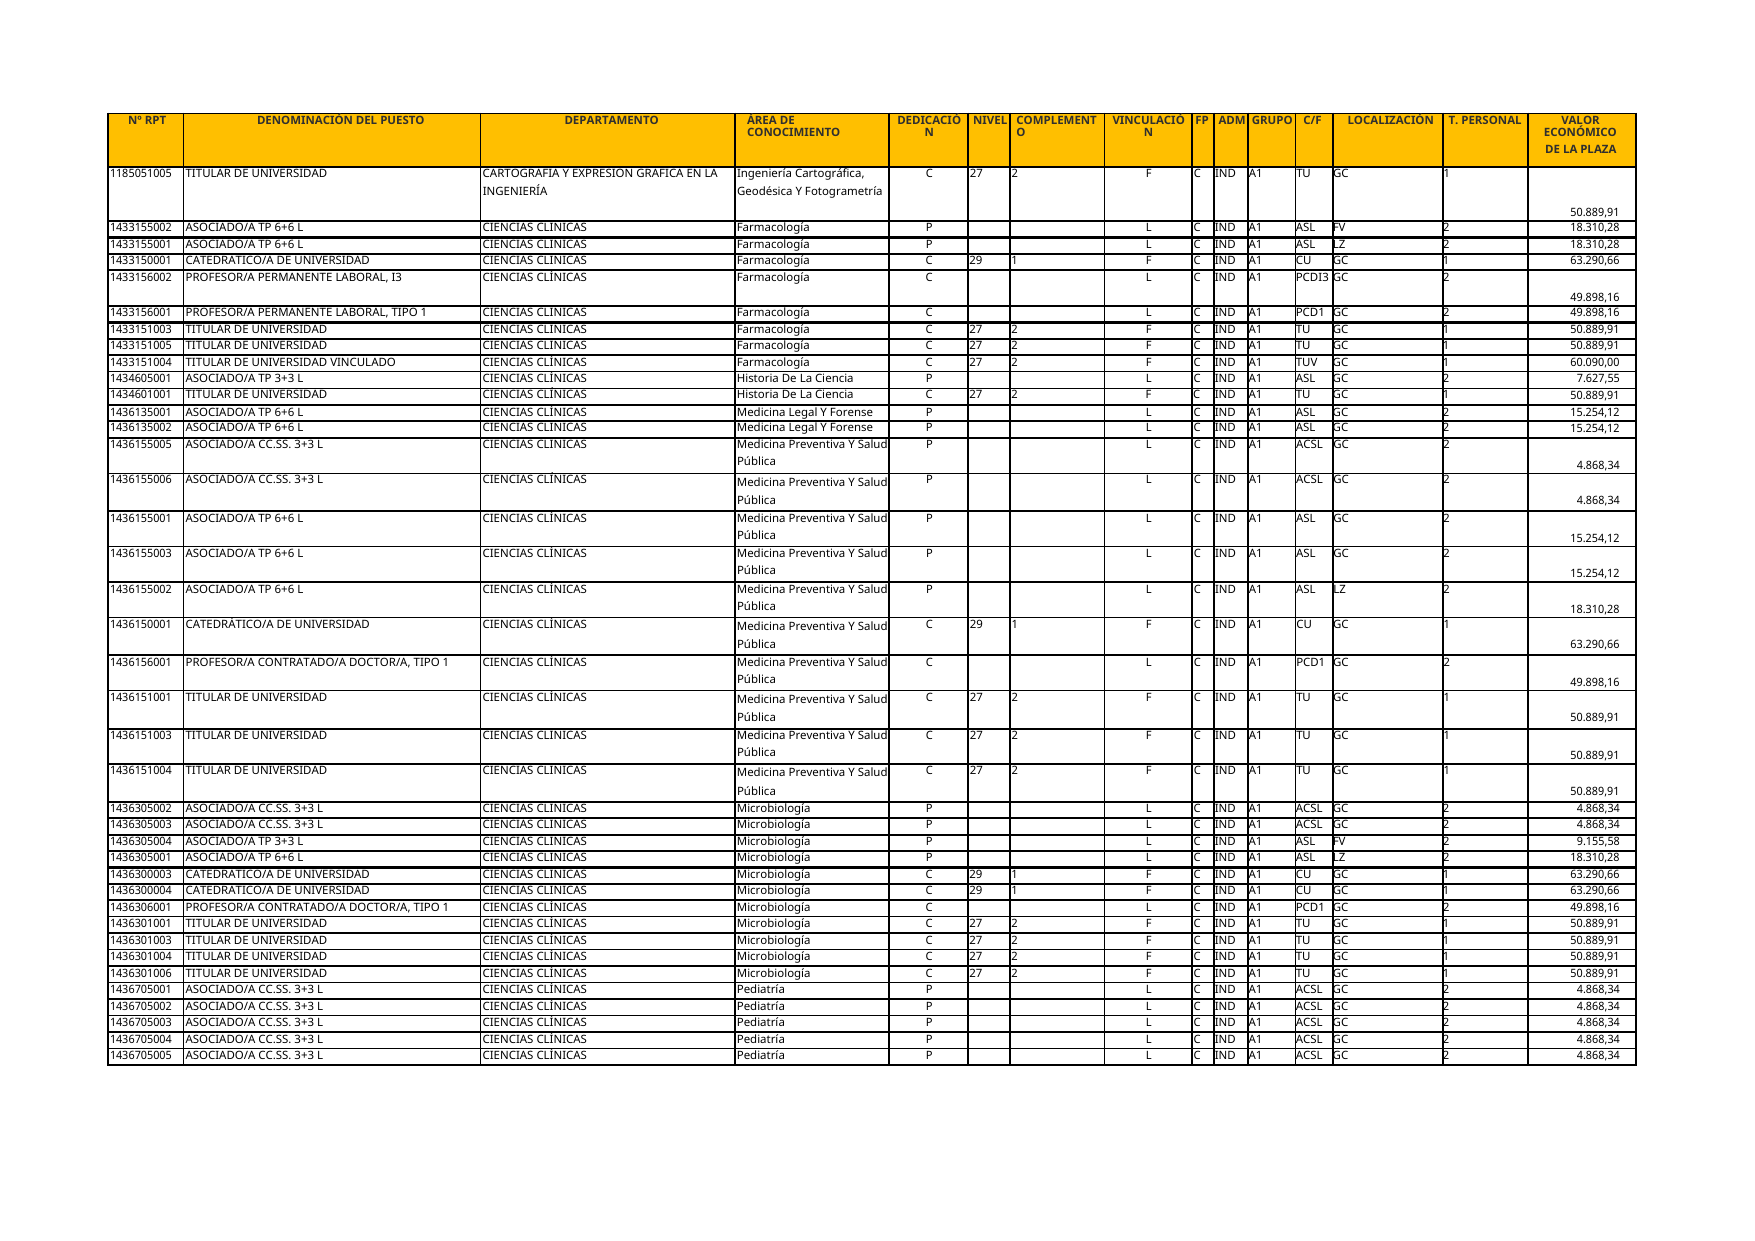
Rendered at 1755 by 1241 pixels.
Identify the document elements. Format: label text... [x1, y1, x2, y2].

table_cell C [890, 691, 967, 727]
table_cell 1436156001 [109, 656, 183, 690]
table_cell 2 [1444, 422, 1527, 437]
table_cell TITULAR DE UNIVERSIDAD [184, 950, 480, 965]
table_cell A1 [1249, 917, 1295, 932]
table_cell [969, 547, 1009, 581]
table_cell 7.627,55 [1529, 372, 1635, 387]
table_cell 2 [1444, 474, 1527, 510]
table_cell [969, 222, 1009, 236]
table_cell [969, 836, 1009, 850]
table_cell A1 [1249, 730, 1295, 763]
table_cell GC [1334, 1000, 1442, 1014]
table_cell GC [1334, 372, 1442, 387]
table_cell Medicina Legal Y Forense [736, 406, 888, 420]
table_cell [1011, 439, 1104, 472]
table_cell 15.254,12 [1529, 422, 1635, 437]
table_cell [1011, 239, 1104, 253]
table_cell 1433156002 [109, 271, 183, 305]
table_cell P [890, 422, 967, 437]
table_cell 2 [1011, 356, 1104, 371]
table_cell C [1193, 439, 1213, 472]
table_cell C [890, 271, 967, 305]
table_cell C [1193, 547, 1213, 581]
table_cell 2 [1011, 730, 1104, 763]
table_cell 50.889,91 [1529, 934, 1635, 949]
table_cell CIENCIAS CLÍNICAS [481, 1016, 734, 1031]
table_cell CIENCIAS CLÍNICAS [481, 917, 734, 932]
table_cell 15.254,12 [1529, 406, 1635, 420]
table_header Nº RPT [109, 114, 183, 166]
table_cell ASOCIADO/A TP 3+3 L [184, 836, 480, 850]
table_cell PCD1 [1296, 901, 1332, 916]
table_cell 27 [969, 356, 1009, 371]
table_cell L [1105, 372, 1191, 387]
table_cell 4.868,34 [1529, 803, 1635, 817]
table_cell GC [1334, 422, 1442, 437]
table_cell ASL [1296, 583, 1332, 617]
table_cell 50.889,91 [1529, 967, 1635, 982]
table_cell Medicina Preventiva Y Salud Pública [736, 618, 888, 654]
table_cell F [1105, 255, 1191, 269]
table_cell C [890, 869, 967, 883]
table_cell ASOCIADO/A CC.SS. 3+3 L [184, 439, 480, 472]
table_cell 1 [1444, 356, 1527, 371]
table_cell TU [1296, 168, 1332, 220]
table_cell F [1105, 765, 1191, 801]
table_cell 1436305003 [109, 819, 183, 833]
table_cell C [1193, 474, 1213, 510]
table_cell Farmacología [736, 324, 888, 338]
table_cell F [1105, 168, 1191, 220]
table_cell ACSL [1296, 1049, 1332, 1064]
table_cell 2 [1011, 967, 1104, 982]
table_cell A1 [1249, 819, 1295, 833]
table_cell C [1193, 967, 1213, 982]
table_cell 2 [1444, 547, 1527, 581]
table_cell 1436705003 [109, 1016, 183, 1031]
table_cell 2 [1444, 271, 1527, 305]
table_cell LZ [1334, 239, 1442, 253]
table_cell C [890, 656, 967, 690]
table_cell Farmacología [736, 271, 888, 305]
table_cell 1436155001 [109, 512, 183, 546]
table_cell L [1105, 512, 1191, 546]
table_cell CIENCIAS CLÍNICAS [481, 691, 734, 727]
table_cell 4.868,34 [1529, 1033, 1635, 1047]
table_cell GC [1334, 474, 1442, 510]
table_cell 2 [1444, 1000, 1527, 1014]
table_cell [969, 1049, 1009, 1064]
table_cell 2 [1444, 583, 1527, 617]
table_cell CIENCIAS CLÍNICAS [481, 852, 734, 866]
table_cell 1 [1444, 934, 1527, 949]
table_cell A1 [1249, 983, 1295, 998]
table_cell L [1105, 307, 1191, 321]
table_cell 2 [1011, 691, 1104, 727]
table_cell 1434605001 [109, 372, 183, 387]
table_cell Microbiología [736, 934, 888, 949]
table_cell 1436155003 [109, 547, 183, 581]
table_cell [969, 583, 1009, 617]
table_cell C [1193, 583, 1213, 617]
table_cell ASOCIADO/A TP 6+6 L [184, 852, 480, 866]
table_cell 18.310,28 [1529, 852, 1635, 866]
table_cell ACSL [1296, 1000, 1332, 1014]
table_cell GC [1334, 950, 1442, 965]
table_cell CIENCIAS CLÍNICAS [481, 819, 734, 833]
table_cell PROFESOR/A CONTRATADO/A DOCTOR/A, TIPO 1 [184, 901, 480, 916]
table_cell 1436305002 [109, 803, 183, 817]
table_cell 1436151001 [109, 691, 183, 727]
table_cell 2 [1444, 439, 1527, 472]
table_cell L [1105, 901, 1191, 916]
table_cell CIENCIAS CLÍNICAS [481, 618, 734, 654]
table_cell IND [1215, 901, 1247, 916]
table_cell Microbiología [736, 803, 888, 817]
table_cell L [1105, 836, 1191, 850]
table_cell GC [1334, 547, 1442, 581]
table_cell A1 [1249, 836, 1295, 850]
table_cell Microbiología [736, 967, 888, 982]
table_cell IND [1215, 239, 1247, 253]
table_cell F [1105, 618, 1191, 654]
table_cell A1 [1249, 512, 1295, 546]
table_cell 1436306001 [109, 901, 183, 916]
table_cell Microbiología [736, 819, 888, 833]
table_cell L [1105, 583, 1191, 617]
table_cell GC [1334, 691, 1442, 727]
table_cell IND [1215, 389, 1247, 404]
table_cell [1011, 1000, 1104, 1014]
table_cell [969, 439, 1009, 472]
table_header NIVEL [969, 114, 1009, 166]
table_cell A1 [1249, 1033, 1295, 1047]
table_cell 2 [1444, 222, 1527, 236]
table_cell Pediatría [736, 983, 888, 998]
table_cell C [1193, 1016, 1213, 1031]
table_cell 50.889,91 [1529, 389, 1635, 404]
table_cell A1 [1249, 422, 1295, 437]
table_cell 18.310,28 [1529, 239, 1635, 253]
table_cell CIENCIAS CLÍNICAS [481, 255, 734, 269]
table_cell [1011, 819, 1104, 833]
table_cell [1011, 836, 1104, 850]
table_cell L [1105, 422, 1191, 437]
table_cell ASOCIADO/A TP 6+6 L [184, 239, 480, 253]
table_cell 18.310,28 [1529, 222, 1635, 236]
table_cell 1 [1011, 618, 1104, 654]
table_cell GC [1334, 406, 1442, 420]
table_cell 50.889,91 [1529, 765, 1635, 801]
table_cell C [890, 967, 967, 982]
table_cell F [1105, 324, 1191, 338]
table_cell CIENCIAS CLÍNICAS [481, 934, 734, 949]
table_header DEDICACIÓN [890, 114, 967, 166]
table_cell 1436155002 [109, 583, 183, 617]
table_cell Farmacología [736, 222, 888, 236]
table_cell F [1105, 950, 1191, 965]
table_cell A1 [1249, 372, 1295, 387]
table_cell GC [1334, 255, 1442, 269]
table_cell C [890, 765, 967, 801]
table_cell ASL [1296, 852, 1332, 866]
table_cell F [1105, 389, 1191, 404]
table_cell IND [1215, 730, 1247, 763]
table_cell [969, 656, 1009, 690]
table_cell 2 [1011, 168, 1104, 220]
table_cell IND [1215, 656, 1247, 690]
table_cell IND [1215, 836, 1247, 850]
table_cell 1 [1444, 869, 1527, 883]
table_cell A1 [1249, 869, 1295, 883]
table_cell Microbiología [736, 836, 888, 850]
table_cell C [890, 168, 967, 220]
table_cell A1 [1249, 967, 1295, 982]
table_cell 4.868,34 [1529, 474, 1635, 510]
table_cell 1 [1444, 765, 1527, 801]
table_cell CARTOGRAFÍA Y EXPRESIÓN GRÁFICA EN LA INGENIERÍA [481, 168, 734, 220]
table_cell C [1193, 239, 1213, 253]
table_cell GC [1334, 1033, 1442, 1047]
table_cell C [1193, 983, 1213, 998]
table_cell P [890, 512, 967, 546]
table_cell C [1193, 271, 1213, 305]
table_cell 1436135001 [109, 406, 183, 420]
table_cell CIENCIAS CLÍNICAS [481, 885, 734, 899]
table_cell ASOCIADO/A TP 6+6 L [184, 512, 480, 546]
table_cell 2 [1444, 1033, 1527, 1047]
table_cell P [890, 983, 967, 998]
table_cell A1 [1249, 389, 1295, 404]
table_cell 4.868,34 [1529, 983, 1635, 998]
table_cell CIENCIAS CLÍNICAS [481, 406, 734, 420]
table_cell 1436705005 [109, 1049, 183, 1064]
table_cell IND [1215, 439, 1247, 472]
table_cell TU [1296, 765, 1332, 801]
table_cell CU [1296, 869, 1332, 883]
table_cell P [890, 819, 967, 833]
table_cell TU [1296, 389, 1332, 404]
table_cell 50.889,91 [1529, 950, 1635, 965]
table_cell C [1193, 372, 1213, 387]
table_cell A1 [1249, 356, 1295, 371]
table_cell TITULAR DE UNIVERSIDAD [184, 917, 480, 932]
table_cell Farmacología [736, 239, 888, 253]
table_cell Medicina Preventiva Y Salud Pública [736, 512, 888, 546]
table_cell 1436305004 [109, 836, 183, 850]
table_cell GC [1334, 356, 1442, 371]
table_cell IND [1215, 1033, 1247, 1047]
table_cell GC [1334, 869, 1442, 883]
table_cell [1011, 656, 1104, 690]
table_cell ACSL [1296, 819, 1332, 833]
table_cell LZ [1334, 852, 1442, 866]
table_cell 1436301004 [109, 950, 183, 965]
table_cell A1 [1249, 934, 1295, 949]
table_cell CIENCIAS CLÍNICAS [481, 222, 734, 236]
table_cell GC [1334, 324, 1442, 338]
table_cell TU [1296, 917, 1332, 932]
table_cell 1 [1444, 967, 1527, 982]
table_cell ASOCIADO/A CC.SS. 3+3 L [184, 1033, 480, 1047]
table_cell ASL [1296, 372, 1332, 387]
table_cell Microbiología [736, 950, 888, 965]
table_cell IND [1215, 356, 1247, 371]
table_cell [969, 406, 1009, 420]
table_cell C [1193, 917, 1213, 932]
table_cell [1011, 222, 1104, 236]
table_cell PROFESOR/A CONTRATADO/A DOCTOR/A, TIPO 1 [184, 656, 480, 690]
table_cell L [1105, 222, 1191, 236]
table_cell [1011, 983, 1104, 998]
table_cell 1436705002 [109, 1000, 183, 1014]
table_cell A1 [1249, 765, 1295, 801]
table_cell Medicina Preventiva Y Salud Pública [736, 583, 888, 617]
table_cell 1 [1444, 950, 1527, 965]
table_cell TU [1296, 340, 1332, 354]
table_cell 2 [1444, 307, 1527, 321]
table_cell 1436301006 [109, 967, 183, 982]
table_cell L [1105, 239, 1191, 253]
table_cell Ingeniería Cartográfica, Geodésica Y Fotogrametría [736, 168, 888, 220]
table_cell [969, 819, 1009, 833]
table_cell [1011, 512, 1104, 546]
table_cell L [1105, 983, 1191, 998]
table_cell C [1193, 730, 1213, 763]
table_cell 2 [1011, 389, 1104, 404]
table_cell 50.889,91 [1529, 324, 1635, 338]
table_cell F [1105, 356, 1191, 371]
table_cell C [1193, 852, 1213, 866]
table_cell [969, 239, 1009, 253]
table_cell C [1193, 1049, 1213, 1064]
table_cell P [890, 222, 967, 236]
table_cell 27 [969, 934, 1009, 949]
table_cell F [1105, 691, 1191, 727]
table_cell CIENCIAS CLÍNICAS [481, 422, 734, 437]
table_cell A1 [1249, 901, 1295, 916]
table_cell CATEDRÁTICO/A DE UNIVERSIDAD [184, 255, 480, 269]
table_cell F [1105, 730, 1191, 763]
table_cell 1436155006 [109, 474, 183, 510]
table_cell TU [1296, 691, 1332, 727]
table_cell ASL [1296, 422, 1332, 437]
table_cell 18.310,28 [1529, 583, 1635, 617]
table_cell A1 [1249, 474, 1295, 510]
table_header T. PERSONAL [1444, 114, 1527, 166]
table_cell C [1193, 819, 1213, 833]
table_cell [969, 983, 1009, 998]
table_cell 27 [969, 967, 1009, 982]
table_cell 1 [1444, 324, 1527, 338]
table_cell IND [1215, 983, 1247, 998]
table_cell 1 [1444, 389, 1527, 404]
table_cell A1 [1249, 324, 1295, 338]
table_cell IND [1215, 1000, 1247, 1014]
table_cell ACSL [1296, 474, 1332, 510]
table_cell A1 [1249, 271, 1295, 305]
table_cell ASL [1296, 512, 1332, 546]
table_cell A1 [1249, 1049, 1295, 1064]
table_cell 2 [1011, 765, 1104, 801]
table_cell L [1105, 803, 1191, 817]
table_cell 1433155002 [109, 222, 183, 236]
table_cell 1436301001 [109, 917, 183, 932]
table_cell A1 [1249, 547, 1295, 581]
table_cell CIENCIAS CLÍNICAS [481, 1000, 734, 1014]
table_cell IND [1215, 950, 1247, 965]
table_cell 1433151003 [109, 324, 183, 338]
table_cell 4.868,34 [1529, 1000, 1635, 1014]
table_cell 1436301003 [109, 934, 183, 949]
table_cell Farmacología [736, 307, 888, 321]
table_cell 1436305001 [109, 852, 183, 866]
table_cell Medicina Preventiva Y Salud Pública [736, 765, 888, 801]
table_cell CU [1296, 885, 1332, 899]
table_cell F [1105, 869, 1191, 883]
table_cell ASL [1296, 222, 1332, 236]
table_cell 50.889,91 [1529, 691, 1635, 727]
table_header ÁREA DE CONOCIMIENTO [736, 114, 888, 166]
table_cell 27 [969, 340, 1009, 354]
table_cell 27 [969, 950, 1009, 965]
table_cell Medicina Preventiva Y Salud Pública [736, 691, 888, 727]
table_cell FV [1334, 836, 1442, 850]
table_cell 50.889,91 [1529, 917, 1635, 932]
table_cell 1436151004 [109, 765, 183, 801]
table_cell 63.290,66 [1529, 885, 1635, 899]
table_cell C [1193, 307, 1213, 321]
table_cell CATEDRÁTICO/A DE UNIVERSIDAD [184, 869, 480, 883]
table_cell C [1193, 934, 1213, 949]
table_cell IND [1215, 422, 1247, 437]
table_cell CIENCIAS CLÍNICAS [481, 869, 734, 883]
table_cell Medicina Preventiva Y Salud Pública [736, 730, 888, 763]
table_cell C [1193, 1033, 1213, 1047]
table_cell 29 [969, 869, 1009, 883]
table_cell GC [1334, 819, 1442, 833]
table_cell GC [1334, 765, 1442, 801]
table_cell 4.868,34 [1529, 439, 1635, 472]
table_cell GC [1334, 730, 1442, 763]
table_cell 29 [969, 885, 1009, 899]
table_cell Historia De La Ciencia [736, 372, 888, 387]
table_cell TITULAR DE UNIVERSIDAD [184, 730, 480, 763]
table_cell Historia De La Ciencia [736, 389, 888, 404]
table_cell TITULAR DE UNIVERSIDAD [184, 765, 480, 801]
table_cell 2 [1011, 934, 1104, 949]
table_cell CIENCIAS CLÍNICAS [481, 324, 734, 338]
table_cell Pediatría [736, 1000, 888, 1014]
table_cell 1 [1011, 255, 1104, 269]
table_header GRUPO [1249, 114, 1295, 166]
table_cell 49.898,16 [1529, 307, 1635, 321]
table_cell [969, 474, 1009, 510]
table_cell GC [1334, 917, 1442, 932]
table_cell ASOCIADO/A TP 6+6 L [184, 547, 480, 581]
table_cell A1 [1249, 885, 1295, 899]
table_cell C [1193, 765, 1213, 801]
table_cell [1011, 901, 1104, 916]
table_cell [969, 307, 1009, 321]
table_cell Medicina Legal Y Forense [736, 422, 888, 437]
table_cell CIENCIAS CLÍNICAS [481, 512, 734, 546]
table_cell A1 [1249, 222, 1295, 236]
table_cell C [1193, 340, 1213, 354]
table_cell IND [1215, 372, 1247, 387]
table_cell CIENCIAS CLÍNICAS [481, 439, 734, 472]
table_cell PCD1 [1296, 307, 1332, 321]
table_cell CIENCIAS CLÍNICAS [481, 372, 734, 387]
table_cell 1 [1011, 885, 1104, 899]
table_cell [1011, 547, 1104, 581]
table_cell 4.868,34 [1529, 1049, 1635, 1064]
table_cell IND [1215, 803, 1247, 817]
table_cell ASL [1296, 836, 1332, 850]
table_cell 2 [1444, 239, 1527, 253]
table_cell 63.290,66 [1529, 618, 1635, 654]
table_cell A1 [1249, 583, 1295, 617]
table_cell ASL [1296, 547, 1332, 581]
table_cell [1011, 372, 1104, 387]
table_cell TITULAR DE UNIVERSIDAD VINCULADO [184, 356, 480, 371]
table_cell L [1105, 656, 1191, 690]
table_cell ASOCIADO/A TP 6+6 L [184, 406, 480, 420]
table_cell C [890, 340, 967, 354]
table_cell C [890, 901, 967, 916]
table_cell 15.254,12 [1529, 547, 1635, 581]
table_cell CIENCIAS CLÍNICAS [481, 239, 734, 253]
table_cell [969, 1016, 1009, 1031]
table_cell C [890, 307, 967, 321]
table_cell ASOCIADO/A CC.SS. 3+3 L [184, 819, 480, 833]
table_cell IND [1215, 917, 1247, 932]
table_cell C [890, 389, 967, 404]
table_cell ASOCIADO/A CC.SS. 3+3 L [184, 1000, 480, 1014]
table_cell TITULAR DE UNIVERSIDAD [184, 967, 480, 982]
table_cell Pediatría [736, 1016, 888, 1031]
table_cell GC [1334, 439, 1442, 472]
table_cell 1 [1444, 618, 1527, 654]
table_cell L [1105, 406, 1191, 420]
table_cell 63.290,66 [1529, 869, 1635, 883]
table_cell GC [1334, 967, 1442, 982]
table_cell 1 [1444, 340, 1527, 354]
table_cell CU [1296, 618, 1332, 654]
table_cell 29 [969, 255, 1009, 269]
table_cell ASOCIADO/A CC.SS. 3+3 L [184, 474, 480, 510]
table_cell GC [1334, 1016, 1442, 1031]
table_cell A1 [1249, 852, 1295, 866]
table_cell [969, 901, 1009, 916]
table_cell P [890, 852, 967, 866]
table_cell C [890, 356, 967, 371]
table_cell C [890, 730, 967, 763]
table_cell ASOCIADO/A TP 6+6 L [184, 422, 480, 437]
table_cell [969, 1000, 1009, 1014]
table_cell GC [1334, 934, 1442, 949]
table_cell 2 [1444, 803, 1527, 817]
table_cell IND [1215, 1016, 1247, 1031]
table_cell C [1193, 901, 1213, 916]
table_cell GC [1334, 901, 1442, 916]
table_cell ASOCIADO/A CC.SS. 3+3 L [184, 1049, 480, 1064]
table_cell IND [1215, 967, 1247, 982]
table_cell TITULAR DE UNIVERSIDAD [184, 691, 480, 727]
table_cell P [890, 547, 967, 581]
table_cell Pediatría [736, 1033, 888, 1047]
table_cell 1 [1444, 691, 1527, 727]
table_cell A1 [1249, 168, 1295, 220]
table_cell 1 [1011, 869, 1104, 883]
table_cell [969, 372, 1009, 387]
table_cell IND [1215, 934, 1247, 949]
table_cell P [890, 1000, 967, 1014]
table_cell [1011, 852, 1104, 866]
table_cell CIENCIAS CLÍNICAS [481, 730, 734, 763]
table_cell [969, 1033, 1009, 1047]
table_cell CIENCIAS CLÍNICAS [481, 901, 734, 916]
table_cell CATEDRÁTICO/A DE UNIVERSIDAD [184, 618, 480, 654]
table_cell Medicina Preventiva Y Salud Pública [736, 474, 888, 510]
table_cell 60.090,00 [1529, 356, 1635, 371]
table_cell C [1193, 168, 1213, 220]
table_cell Microbiología [736, 901, 888, 916]
table_cell IND [1215, 618, 1247, 654]
table_cell L [1105, 271, 1191, 305]
table_cell C [890, 255, 967, 269]
table_cell Farmacología [736, 255, 888, 269]
table_cell F [1105, 340, 1191, 354]
table_cell P [890, 1033, 967, 1047]
table_header VINCULACIÓN [1105, 114, 1191, 166]
table_cell 2 [1444, 1049, 1527, 1064]
table_cell F [1105, 885, 1191, 899]
table_cell ASOCIADO/A TP 3+3 L [184, 372, 480, 387]
table_cell 2 [1011, 917, 1104, 932]
table_cell GC [1334, 389, 1442, 404]
table_cell [1011, 406, 1104, 420]
table_cell A1 [1249, 255, 1295, 269]
table_cell IND [1215, 222, 1247, 236]
table_cell C [1193, 950, 1213, 965]
table_cell PCD1 [1296, 656, 1332, 690]
table_cell GC [1334, 512, 1442, 546]
table_cell C [1193, 836, 1213, 850]
table_cell 15.254,12 [1529, 512, 1635, 546]
table_cell P [890, 372, 967, 387]
table_cell ACSL [1296, 1033, 1332, 1047]
table_cell PROFESOR/A PERMANENTE LABORAL, I3 [184, 271, 480, 305]
table_cell [969, 803, 1009, 817]
table_cell A1 [1249, 618, 1295, 654]
table_cell TITULAR DE UNIVERSIDAD [184, 168, 480, 220]
table_header LOCALIZACIÓN [1334, 114, 1442, 166]
table_cell TU [1296, 324, 1332, 338]
table_cell CIENCIAS CLÍNICAS [481, 1033, 734, 1047]
table_cell 1433156001 [109, 307, 183, 321]
table_cell Pediatría [736, 1049, 888, 1064]
table_cell 2 [1011, 340, 1104, 354]
table_cell A1 [1249, 307, 1295, 321]
table_cell IND [1215, 324, 1247, 338]
table_cell F [1105, 917, 1191, 932]
table_cell IND [1215, 168, 1247, 220]
table_cell P [890, 474, 967, 510]
table_cell GC [1334, 885, 1442, 899]
table_cell IND [1215, 583, 1247, 617]
table_cell 27 [969, 917, 1009, 932]
table_cell 1433150001 [109, 255, 183, 269]
table_cell L [1105, 547, 1191, 581]
table_cell IND [1215, 547, 1247, 581]
table_cell Microbiología [736, 852, 888, 866]
table_cell IND [1215, 512, 1247, 546]
table_cell 1 [1444, 917, 1527, 932]
table_cell 27 [969, 389, 1009, 404]
table_cell IND [1215, 819, 1247, 833]
table_cell 2 [1444, 656, 1527, 690]
table_cell TUV [1296, 356, 1332, 371]
table_cell Farmacología [736, 340, 888, 354]
table_cell TU [1296, 730, 1332, 763]
table_cell IND [1215, 852, 1247, 866]
table_cell ASOCIADO/A TP 6+6 L [184, 583, 480, 617]
table_cell ASOCIADO/A TP 6+6 L [184, 222, 480, 236]
table_cell F [1105, 934, 1191, 949]
table_header VALOR ECONÓMICO DE LA PLAZA [1529, 114, 1635, 166]
table_cell A1 [1249, 1016, 1295, 1031]
table_cell 1433151005 [109, 340, 183, 354]
table_cell CIENCIAS CLÍNICAS [481, 271, 734, 305]
table_cell C [890, 950, 967, 965]
table_cell C [1193, 691, 1213, 727]
table_cell P [890, 1049, 967, 1064]
table_cell ACSL [1296, 983, 1332, 998]
table_cell [1011, 271, 1104, 305]
table_cell L [1105, 1049, 1191, 1064]
table_cell C [1193, 618, 1213, 654]
table_cell IND [1215, 271, 1247, 305]
table_cell 1436150001 [109, 618, 183, 654]
table_cell 1436705001 [109, 983, 183, 998]
table_cell C [1193, 356, 1213, 371]
table_cell 27 [969, 730, 1009, 763]
table_cell 27 [969, 691, 1009, 727]
table_cell A1 [1249, 950, 1295, 965]
table_cell CIENCIAS CLÍNICAS [481, 1049, 734, 1064]
table_cell CIENCIAS CLÍNICAS [481, 547, 734, 581]
table_cell 1436135002 [109, 422, 183, 437]
table_cell ASL [1296, 406, 1332, 420]
table_cell CIENCIAS CLÍNICAS [481, 803, 734, 817]
table_cell IND [1215, 307, 1247, 321]
table_cell ASOCIADO/A CC.SS. 3+3 L [184, 803, 480, 817]
table_cell IND [1215, 255, 1247, 269]
table_header DEPARTAMENTO [481, 114, 734, 166]
table_cell 27 [969, 168, 1009, 220]
table_cell IND [1215, 765, 1247, 801]
table_cell 2 [1444, 819, 1527, 833]
table_cell 2 [1444, 1016, 1527, 1031]
table_cell C [890, 618, 967, 654]
table_cell 27 [969, 324, 1009, 338]
table_cell 49.898,16 [1529, 656, 1635, 690]
table_cell GC [1334, 803, 1442, 817]
table_cell 1 [1444, 885, 1527, 899]
table_cell ASOCIADO/A CC.SS. 3+3 L [184, 1016, 480, 1031]
table_cell C [890, 885, 967, 899]
table_cell IND [1215, 1049, 1247, 1064]
table_cell IND [1215, 406, 1247, 420]
table_cell CIENCIAS CLÍNICAS [481, 340, 734, 354]
table_cell C [1193, 406, 1213, 420]
table_cell CIENCIAS CLÍNICAS [481, 307, 734, 321]
table_cell [1011, 1049, 1104, 1064]
table_cell C [890, 917, 967, 932]
table_cell C [1193, 803, 1213, 817]
table_cell [1011, 803, 1104, 817]
table_cell IND [1215, 691, 1247, 727]
table_cell TITULAR DE UNIVERSIDAD [184, 934, 480, 949]
table_header C/F [1296, 114, 1332, 166]
table_cell Medicina Preventiva Y Salud Pública [736, 547, 888, 581]
table_cell [1011, 307, 1104, 321]
table_cell A1 [1249, 1000, 1295, 1014]
table_cell 2 [1011, 324, 1104, 338]
table_cell 27 [969, 765, 1009, 801]
table_cell 1436300004 [109, 885, 183, 899]
table_cell 2 [1444, 512, 1527, 546]
table_cell ACSL [1296, 803, 1332, 817]
table_cell 2 [1444, 852, 1527, 866]
table_cell 1436300003 [109, 869, 183, 883]
table_cell 1433155001 [109, 239, 183, 253]
table_cell FV [1334, 222, 1442, 236]
table_cell 1436151003 [109, 730, 183, 763]
table_cell A1 [1249, 803, 1295, 817]
table_cell Farmacología [736, 356, 888, 371]
table_cell A1 [1249, 691, 1295, 727]
table_cell L [1105, 439, 1191, 472]
table_cell 1436705004 [109, 1033, 183, 1047]
table_cell CIENCIAS CLÍNICAS [481, 474, 734, 510]
table_cell 1 [1444, 255, 1527, 269]
table_cell A1 [1249, 656, 1295, 690]
table_cell C [1193, 656, 1213, 690]
table_cell [1011, 422, 1104, 437]
table_cell 1185051005 [109, 168, 183, 220]
table_cell [969, 512, 1009, 546]
table_cell TU [1296, 950, 1332, 965]
table_cell Medicina Preventiva Y Salud Pública [736, 656, 888, 690]
table_cell 29 [969, 618, 1009, 654]
table_cell GC [1334, 271, 1442, 305]
table_cell C [890, 324, 967, 338]
table_cell CIENCIAS CLÍNICAS [481, 765, 734, 801]
table_cell 2 [1444, 836, 1527, 850]
table_cell P [890, 836, 967, 850]
table_cell PROFESOR/A PERMANENTE LABORAL, TIPO 1 [184, 307, 480, 321]
table_cell IND [1215, 474, 1247, 510]
table_cell 4.868,34 [1529, 1016, 1635, 1031]
table_header FP [1193, 114, 1213, 166]
table_cell 49.898,16 [1529, 901, 1635, 916]
table_cell C [890, 934, 967, 949]
table_cell 1 [1444, 168, 1527, 220]
table_cell Microbiología [736, 917, 888, 932]
table_cell IND [1215, 885, 1247, 899]
table_header ADM [1215, 114, 1247, 166]
table_cell TU [1296, 934, 1332, 949]
table_cell A1 [1249, 340, 1295, 354]
table_cell CATEDRÁTICO/A DE UNIVERSIDAD [184, 885, 480, 899]
table_cell GC [1334, 307, 1442, 321]
table_cell L [1105, 474, 1191, 510]
table_cell CIENCIAS CLÍNICAS [481, 950, 734, 965]
table_cell CIENCIAS CLÍNICAS [481, 836, 734, 850]
table_header COMPLEMENTO [1011, 114, 1104, 166]
table_cell [1011, 583, 1104, 617]
table_cell CIENCIAS CLÍNICAS [481, 656, 734, 690]
table_cell 50.889,91 [1529, 168, 1635, 220]
table_cell C [1193, 885, 1213, 899]
table_cell TITULAR DE UNIVERSIDAD [184, 389, 480, 404]
table_cell P [890, 406, 967, 420]
table_cell P [890, 1016, 967, 1031]
table_cell GC [1334, 1049, 1442, 1064]
table_cell Microbiología [736, 869, 888, 883]
table_cell GC [1334, 168, 1442, 220]
table_cell ASOCIADO/A CC.SS. 3+3 L [184, 983, 480, 998]
table_cell C [1193, 512, 1213, 546]
table_cell L [1105, 1016, 1191, 1031]
table_cell Medicina Preventiva Y Salud Pública [736, 439, 888, 472]
table_cell C [1193, 255, 1213, 269]
table_cell GC [1334, 618, 1442, 654]
table_cell 1433151004 [109, 356, 183, 371]
table_cell L [1105, 852, 1191, 866]
table_cell 50.889,91 [1529, 340, 1635, 354]
table_cell TITULAR DE UNIVERSIDAD [184, 340, 480, 354]
table_cell PCDI3 [1296, 271, 1332, 305]
table_cell GC [1334, 656, 1442, 690]
table_cell ACSL [1296, 439, 1332, 472]
table_cell A1 [1249, 239, 1295, 253]
table_cell 50.889,91 [1529, 730, 1635, 763]
table_cell C [1193, 324, 1213, 338]
table_cell P [890, 439, 967, 472]
table_cell LZ [1334, 583, 1442, 617]
table_cell [969, 852, 1009, 866]
table_cell [969, 271, 1009, 305]
table_cell C [1193, 869, 1213, 883]
table_cell TU [1296, 967, 1332, 982]
table_cell CIENCIAS CLÍNICAS [481, 389, 734, 404]
table_cell ACSL [1296, 1016, 1332, 1031]
table_cell 9.155,58 [1529, 836, 1635, 850]
table_cell [1011, 1033, 1104, 1047]
table_cell A1 [1249, 406, 1295, 420]
table_header DENOMINACIÓN DEL PUESTO [184, 114, 480, 166]
table_cell 49.898,16 [1529, 271, 1635, 305]
table_cell [969, 422, 1009, 437]
table_cell F [1105, 967, 1191, 982]
table_cell 2 [1444, 983, 1527, 998]
table_cell GC [1334, 983, 1442, 998]
table_cell GC [1334, 340, 1442, 354]
table_cell CIENCIAS CLÍNICAS [481, 983, 734, 998]
table_cell 1 [1444, 730, 1527, 763]
table_cell 4.868,34 [1529, 819, 1635, 833]
table_cell 2 [1444, 372, 1527, 387]
table_cell IND [1215, 340, 1247, 354]
table_cell 63.290,66 [1529, 255, 1635, 269]
table_cell 2 [1444, 901, 1527, 916]
table_cell Microbiología [736, 885, 888, 899]
table_cell P [890, 239, 967, 253]
table_cell CU [1296, 255, 1332, 269]
table_cell C [1193, 222, 1213, 236]
table_cell P [890, 803, 967, 817]
table_cell 1436155005 [109, 439, 183, 472]
table_cell C [1193, 1000, 1213, 1014]
table_cell 2 [1011, 950, 1104, 965]
table_cell A1 [1249, 439, 1295, 472]
table_cell CIENCIAS CLÍNICAS [481, 583, 734, 617]
table_cell IND [1215, 869, 1247, 883]
table_cell 2 [1444, 406, 1527, 420]
table_cell CIENCIAS CLÍNICAS [481, 356, 734, 371]
table_cell C [1193, 422, 1213, 437]
table_cell L [1105, 1033, 1191, 1047]
table_cell [1011, 1016, 1104, 1031]
table_cell L [1105, 819, 1191, 833]
table_cell TITULAR DE UNIVERSIDAD [184, 324, 480, 338]
table_cell P [890, 583, 967, 617]
table_cell L [1105, 1000, 1191, 1014]
table_cell 1434601001 [109, 389, 183, 404]
table_cell C [1193, 389, 1213, 404]
table_cell [1011, 474, 1104, 510]
table_cell ASL [1296, 239, 1332, 253]
table_cell CIENCIAS CLÍNICAS [481, 967, 734, 982]
